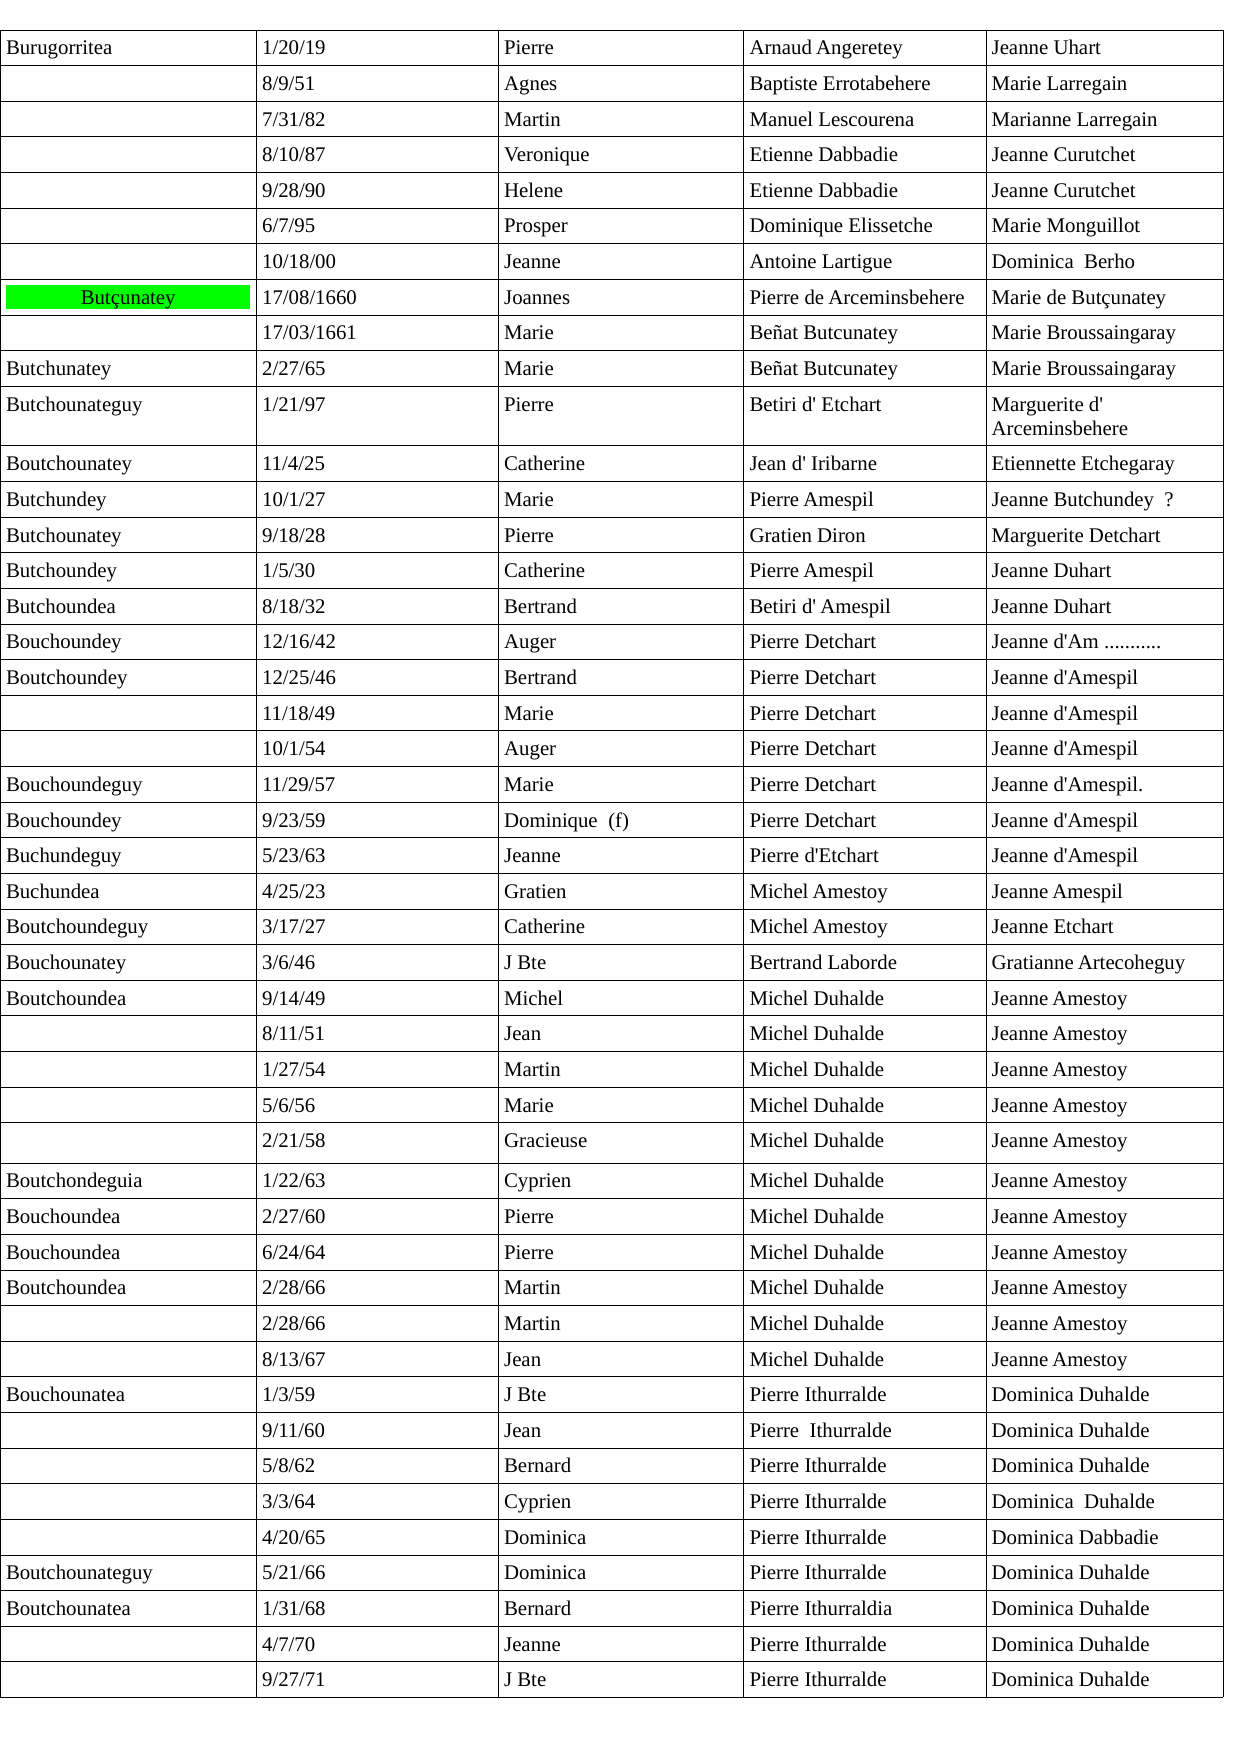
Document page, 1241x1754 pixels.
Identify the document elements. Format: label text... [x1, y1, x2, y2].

table_cell 21/05/1866 [257, 1556, 498, 1590]
table_cell Helene [499, 173, 743, 208]
table_cell Gratien [499, 874, 743, 908]
table_cell Arnaud Angeretey [744, 31, 986, 65]
table_cell Etienne Dabbadie [744, 173, 986, 208]
table_cell Michel [499, 981, 743, 1015]
table_cell Jeanne Amestoy [987, 1052, 1223, 1087]
table_cell Jeanne [499, 244, 743, 279]
table_cell Butçunatey [1, 280, 256, 314]
table_cell 21/02/1858 [257, 1123, 498, 1163]
table_cell Marguerite Detchart [987, 518, 1223, 552]
table_cell 18/10/1900 [257, 244, 498, 279]
table_cell Pierre Amespil [744, 482, 986, 517]
table_cell Pierre d'Etchart [744, 838, 986, 873]
table_cell Pierre Detchart [744, 625, 986, 659]
table_cell 29/11/1757 [257, 767, 498, 802]
table_cell Catherine [499, 910, 743, 944]
table_cell Manuel Lescourena [744, 102, 986, 136]
table_cell Jeanne Amespil [987, 874, 1223, 908]
table_cell [1, 1484, 256, 1519]
table_cell Butchounatey [1, 518, 256, 552]
table_cell Butchoundea [1, 589, 256, 623]
table_cell 03/03/1864 [257, 1484, 498, 1519]
table_cell 17/03/1661 [257, 316, 498, 350]
table_cell 11/08/1851 [257, 1016, 498, 1051]
table_cell Cyprien [499, 1164, 743, 1198]
table_cell Jeanne Curutchet [987, 137, 1223, 172]
table_cell Pierre Detchart [744, 660, 986, 695]
table_cell 25/12/1746 [257, 660, 498, 695]
table_cell Dominique (f) [499, 803, 743, 837]
table_cell [1, 137, 256, 172]
table_cell Pierre Ithurralde [744, 1449, 986, 1483]
table_cell Burugorritea [1, 31, 256, 65]
table_cell Bouchoundea [1, 1199, 256, 1234]
table_cell Auger [499, 731, 743, 766]
table_cell Marie [499, 351, 743, 386]
table_cell 08/05/1862 [257, 1449, 498, 1483]
table_cell Bouchoundey [1, 625, 256, 659]
table_cell Pierre Detchart [744, 731, 986, 766]
table_cell Bertrand [499, 589, 743, 623]
table_cell 28/02/1866 [257, 1271, 498, 1305]
table_cell 20/04/1865 [257, 1520, 498, 1554]
table_cell Jeanne Amestoy [987, 1016, 1223, 1051]
table_cell Dominica Dabbadie [987, 1520, 1223, 1554]
table_cell [1, 316, 256, 350]
table_cell Jeanne [499, 838, 743, 873]
table_cell Michel Amestoy [744, 874, 986, 908]
table_cell Jeanne Amestoy [987, 1164, 1223, 1198]
table_cell Buchundea [1, 874, 256, 908]
table_cell Bernard [499, 1591, 743, 1626]
table_cell Jeanne d'Am ........... [987, 625, 1223, 659]
table_cell 23/09/1759 [257, 803, 498, 837]
table_cell Jeanne d'Amespil [987, 838, 1223, 873]
table_cell Michel Duhalde [744, 1342, 986, 1376]
table_cell Dominica Duhalde [987, 1449, 1223, 1483]
table_cell Jeanne d'Amespil [987, 803, 1223, 837]
table_cell 27/01/1854 [257, 1052, 498, 1087]
table_cell Dominica Duhalde [987, 1377, 1223, 1412]
table_cell Jean d' Iribarne [744, 446, 986, 481]
table_cell Marie de Butçunatey [987, 280, 1223, 314]
table_cell [1, 1413, 256, 1448]
table_cell Jeanne Amestoy [987, 1088, 1223, 1122]
table_cell Pierre Ithurralde [744, 1484, 986, 1519]
table_cell Boutchondeguia [1, 1164, 256, 1198]
table_cell Betiri d' Etchart [744, 387, 986, 445]
table_cell Dominica [499, 1556, 743, 1590]
table_cell Pierre [499, 387, 743, 445]
table_cell Pierre Detchart [744, 767, 986, 802]
table_cell Bouchounatea [1, 1377, 256, 1412]
table_cell 28/02/1866 [257, 1306, 498, 1341]
table_cell Bouchounatey [1, 945, 256, 980]
table_cell Jeanne Uhart [987, 31, 1223, 65]
table_cell Marie [499, 767, 743, 802]
table_cell Marie [499, 316, 743, 350]
table_cell 18/09/1728 [257, 518, 498, 552]
table_cell 21/01/1697 [257, 387, 498, 445]
table_cell Jeanne d'Amespil [987, 696, 1223, 730]
table_cell [1, 66, 256, 101]
table_cell Bertrand Laborde [744, 945, 986, 980]
table_cell Butchoundey [1, 553, 256, 588]
table_cell Jean [499, 1342, 743, 1376]
table_cell 25/04/1823 [257, 874, 498, 908]
table_cell Dominica Duhalde [987, 1413, 1223, 1448]
table_cell Dominique Elissetche [744, 209, 986, 243]
table_cell Boutchounatey [1, 446, 256, 481]
table_cell Bouchoundey [1, 803, 256, 837]
table_cell Gratien Diron [744, 518, 986, 552]
table_cell 28/09/1890 [257, 173, 498, 208]
table_cell J Bte [499, 945, 743, 980]
table_cell 06/03/1846 [257, 945, 498, 980]
table_cell [1, 1627, 256, 1661]
table_cell Martin [499, 1271, 743, 1305]
table_cell Dominica Duhalde [987, 1484, 1223, 1519]
table_cell 07/06/1895 [257, 209, 498, 243]
table_cell Pierre [499, 518, 743, 552]
table_cell Michel Duhalde [744, 1164, 986, 1198]
table_cell Butchundey [1, 482, 256, 517]
table_cell 01/10/1727 [257, 482, 498, 517]
table_cell Boutchoundeguy [1, 910, 256, 944]
table_cell Joannes [499, 280, 743, 314]
table_cell [1, 1662, 256, 1697]
table_cell [1, 173, 256, 208]
table_cell 23/05/1763 [257, 838, 498, 873]
table_cell Cyprien [499, 1484, 743, 1519]
table_cell Jeanne Etchart [987, 910, 1223, 944]
table_cell Catherine [499, 446, 743, 481]
table_cell 17/03/1827 [257, 910, 498, 944]
table_cell Boutchounateguy [1, 1556, 256, 1590]
table_cell Pierre Ithurralde [744, 1662, 986, 1697]
table_cell Agnes [499, 66, 743, 101]
table_cell [1, 209, 256, 243]
table_cell [1, 731, 256, 766]
table_cell Dominica Berho [987, 244, 1223, 279]
table_cell Jeanne Amestoy [987, 1306, 1223, 1341]
table_cell Dominica Duhalde [987, 1556, 1223, 1590]
table_cell 18/08/1732 [257, 589, 498, 623]
table_cell 04/11/1725 [257, 446, 498, 481]
table_cell Baptiste Errotabehere [744, 66, 986, 101]
table_cell 14/09/1849 [257, 981, 498, 1015]
table_cell [1, 244, 256, 279]
table_cell 09/08/1851 [257, 66, 498, 101]
table_cell Marie [499, 696, 743, 730]
table_cell Marie Larregain [987, 66, 1223, 101]
table_cell Pierre Ithurralde [744, 1413, 986, 1448]
table_cell 31/01/1868 [257, 1591, 498, 1626]
table_cell Marie [499, 482, 743, 517]
table_cell Michel Duhalde [744, 1052, 986, 1087]
table_cell Martin [499, 102, 743, 136]
table_cell 01/10/1754 [257, 731, 498, 766]
table_cell Pierre Ithurralde [744, 1377, 986, 1412]
table_cell Jeanne Butchundey ? [987, 482, 1223, 517]
table_cell Michel Duhalde [744, 1271, 986, 1305]
table_cell 22/01/1863 [257, 1164, 498, 1198]
table_cell Prosper [499, 209, 743, 243]
table_cell Jeanne d'Amespil. [987, 767, 1223, 802]
table_cell 31/07/1882 [257, 102, 498, 136]
table_cell [1, 1052, 256, 1087]
table_cell Jeanne Duhart [987, 553, 1223, 588]
table_cell Jeanne Duhart [987, 589, 1223, 623]
table_cell Veronique [499, 137, 743, 172]
table_cell J Bte [499, 1377, 743, 1412]
table_cell 16/12/1742 [257, 625, 498, 659]
table_cell 20/01/1819 [257, 31, 498, 65]
table_cell Buchundeguy [1, 838, 256, 873]
table_cell Michel Duhalde [744, 1199, 986, 1234]
table_cell Butchounateguy [1, 387, 256, 445]
table_cell 03/01/1859 [257, 1377, 498, 1412]
table_cell Pierre Ithurralde [744, 1520, 986, 1554]
table_cell Pierre [499, 31, 743, 65]
table_cell Jeanne Amestoy [987, 1342, 1223, 1376]
table_cell Pierre Detchart [744, 696, 986, 730]
table_cell 10/08/1887 [257, 137, 498, 172]
table_cell Marianne Larregain [987, 102, 1223, 136]
table_cell Beñat Butcunatey [744, 316, 986, 350]
table_cell 13/08/1867 [257, 1342, 498, 1376]
table_cell 17/08/1660 [257, 280, 498, 314]
table_cell Jean [499, 1016, 743, 1051]
table_cell Martin [499, 1306, 743, 1341]
table_cell 27/02/1665 [257, 351, 498, 386]
table_cell Gratianne Artecoheguy [987, 945, 1223, 980]
table_cell Bouchoundeguy [1, 767, 256, 802]
table_cell Jeanne [499, 1627, 743, 1661]
table_cell [1, 1342, 256, 1376]
table_cell Pierre Amespil [744, 553, 986, 588]
table_cell 18/11/1749 [257, 696, 498, 730]
table_cell Michel Duhalde [744, 1123, 986, 1163]
table_cell [1, 1306, 256, 1341]
table_cell 27/02/1860 [257, 1199, 498, 1234]
table_cell Bernard [499, 1449, 743, 1483]
table_cell [1, 1520, 256, 1554]
table_cell Jeanne Amestoy [987, 981, 1223, 1015]
table_cell Jeanne d'Amespil [987, 660, 1223, 695]
table_cell Betiri d' Amespil [744, 589, 986, 623]
table_cell Marie Broussaingaray [987, 316, 1223, 350]
table_cell Antoine Lartigue [744, 244, 986, 279]
table_cell Beñat Butcunatey [744, 351, 986, 386]
table_cell Dominica Duhalde [987, 1591, 1223, 1626]
table_cell Catherine [499, 553, 743, 588]
table_cell Michel Amestoy [744, 910, 986, 944]
table_cell Etienne Dabbadie [744, 137, 986, 172]
table_cell 11/09/1860 [257, 1413, 498, 1448]
table_cell 24/06/1864 [257, 1235, 498, 1269]
table_cell 06/05/1856 [257, 1088, 498, 1122]
table_cell Dominica [499, 1520, 743, 1554]
table_cell Pierre [499, 1235, 743, 1269]
table_cell Auger [499, 625, 743, 659]
table_cell [1, 1016, 256, 1051]
table_cell Marie [499, 1088, 743, 1122]
table_cell Bertrand [499, 660, 743, 695]
table_cell Pierre Ithurralde [744, 1627, 986, 1661]
table_cell Pierre [499, 1199, 743, 1234]
table_cell Dominica Duhalde [987, 1627, 1223, 1661]
table_cell J Bte [499, 1662, 743, 1697]
table_cell Jeanne d'Amespil [987, 731, 1223, 766]
table_cell Pierre de Arceminsbehere [744, 280, 986, 314]
table_cell Marguerite d' Arceminsbehere [987, 387, 1223, 445]
table_cell Michel Duhalde [744, 1306, 986, 1341]
table_cell Michel Duhalde [744, 1088, 986, 1122]
table_cell Boutchoundea [1, 981, 256, 1015]
table_cell Michel Duhalde [744, 981, 986, 1015]
table_cell Butchunatey [1, 351, 256, 386]
table_cell Jeanne Amestoy [987, 1271, 1223, 1305]
table_cell Martin [499, 1052, 743, 1087]
table_cell Jeanne Amestoy [987, 1235, 1223, 1269]
table_cell 05/01/1730 [257, 553, 498, 588]
table_cell [1, 1123, 256, 1163]
table_cell [1, 1449, 256, 1483]
table_cell Jeanne Curutchet [987, 173, 1223, 208]
table_cell [1, 1088, 256, 1122]
table_cell Michel Duhalde [744, 1235, 986, 1269]
table_cell Marie Monguillot [987, 209, 1223, 243]
table_cell Pierre Ithurralde [744, 1556, 986, 1590]
table_cell Jeanne Amestoy [987, 1123, 1223, 1163]
table_cell Pierre Ithurraldia [744, 1591, 986, 1626]
table_cell Boutchounatea [1, 1591, 256, 1626]
table_cell 07/04/1870 [257, 1627, 498, 1661]
table_cell Pierre Detchart [744, 803, 986, 837]
table_cell 27/09/1871 [257, 1662, 498, 1697]
table_cell Michel Duhalde [744, 1016, 986, 1051]
table_cell Jeanne Amestoy [987, 1199, 1223, 1234]
table_cell Marie Broussaingaray [987, 351, 1223, 386]
table_cell [1, 102, 256, 136]
table_cell Bouchoundea [1, 1235, 256, 1269]
table_cell Dominica Duhalde [987, 1662, 1223, 1697]
table_cell [1, 696, 256, 730]
table_cell Jean [499, 1413, 743, 1448]
table_cell Boutchoundey [1, 660, 256, 695]
table_cell Boutchoundea [1, 1271, 256, 1305]
table_cell Gracieuse [499, 1123, 743, 1163]
table_cell Etiennette Etchegaray [987, 446, 1223, 481]
